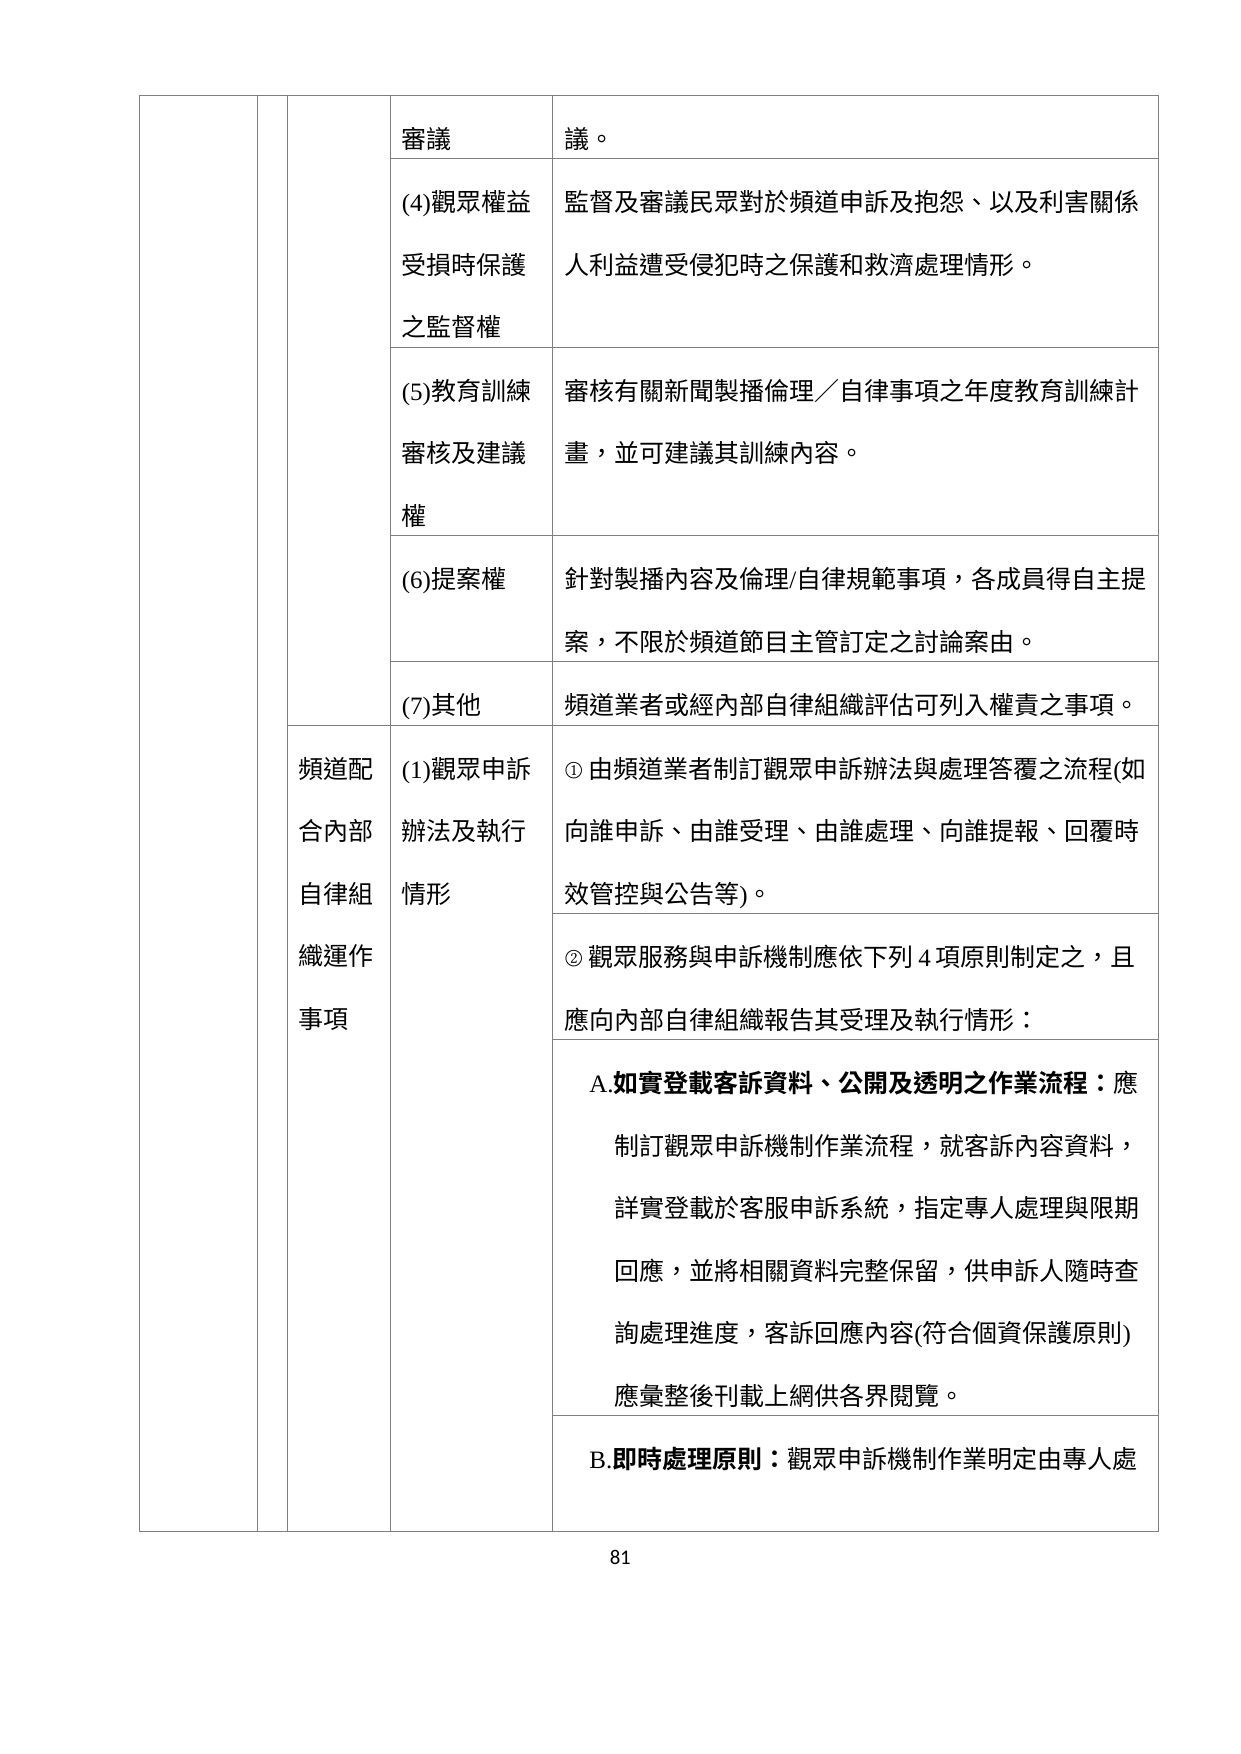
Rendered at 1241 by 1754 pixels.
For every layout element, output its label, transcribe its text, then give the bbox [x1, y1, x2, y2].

table_cell 議。 [553, 96, 1158, 158]
table_cell (4)觀眾權益受損時保護之監督權 [391, 159, 552, 347]
table_cell [140, 96, 257, 1531]
table_cell 針對製播內容及倫理/自律規範事項，各成員得自主提案，不限於頻道節目主管訂定之討論案由。 [553, 536, 1158, 661]
table_cell ②觀眾服務與申訴機制應依下列4項原則制定之，且應向內部自律組織報告其受理及執行情形： [553, 914, 1158, 1039]
table_cell 審核有關新聞製播倫理／自律事項之年度教育訓練計畫，並可建議其訓練內容。 [553, 348, 1158, 535]
table_cell 監督及審議民眾對於頻道申訴及抱怨、以及利害關係人利益遭受侵犯時之保護和救濟處理情形。 [553, 159, 1158, 347]
table_cell (1)觀眾申訴辦法及執行情形 [391, 726, 552, 1531]
table_cell (7)其他 [391, 662, 552, 725]
table_cell 頻道配合內部自律組織運作事項 [288, 726, 390, 1531]
table_cell [258, 96, 287, 1531]
table_cell [288, 96, 390, 725]
table_cell 審議 [391, 96, 552, 158]
table_cell A.如實登載客訴資料、公開及透明之作業流程：應制訂觀眾申訴機制作業流程，就客訴內容資料，詳實登載於客服申訴系統，指定專人處理與限期回應，並將相關資料完整保留，供申訴人隨時查詢處理進度，客訴回應內容(符合個資保護原則)應彙整後刊載上網供各界閱覽。 [553, 1040, 1158, 1415]
table_cell B.即時處理原則：觀眾申訴機制作業明定由專人處 [553, 1416, 1158, 1531]
table_cell (6)提案權 [391, 536, 552, 661]
table_cell 頻道業者或經內部自律組織評估可列入權責之事項。 [553, 662, 1158, 725]
table_cell (5)教育訓練審核及建議權 [391, 348, 552, 535]
table_cell ①由頻道業者制訂觀眾申訴辦法與處理答覆之流程(如向誰申訴、由誰受理、由誰處理、向誰提報、回覆時效管控與公告等)。 [553, 726, 1158, 913]
